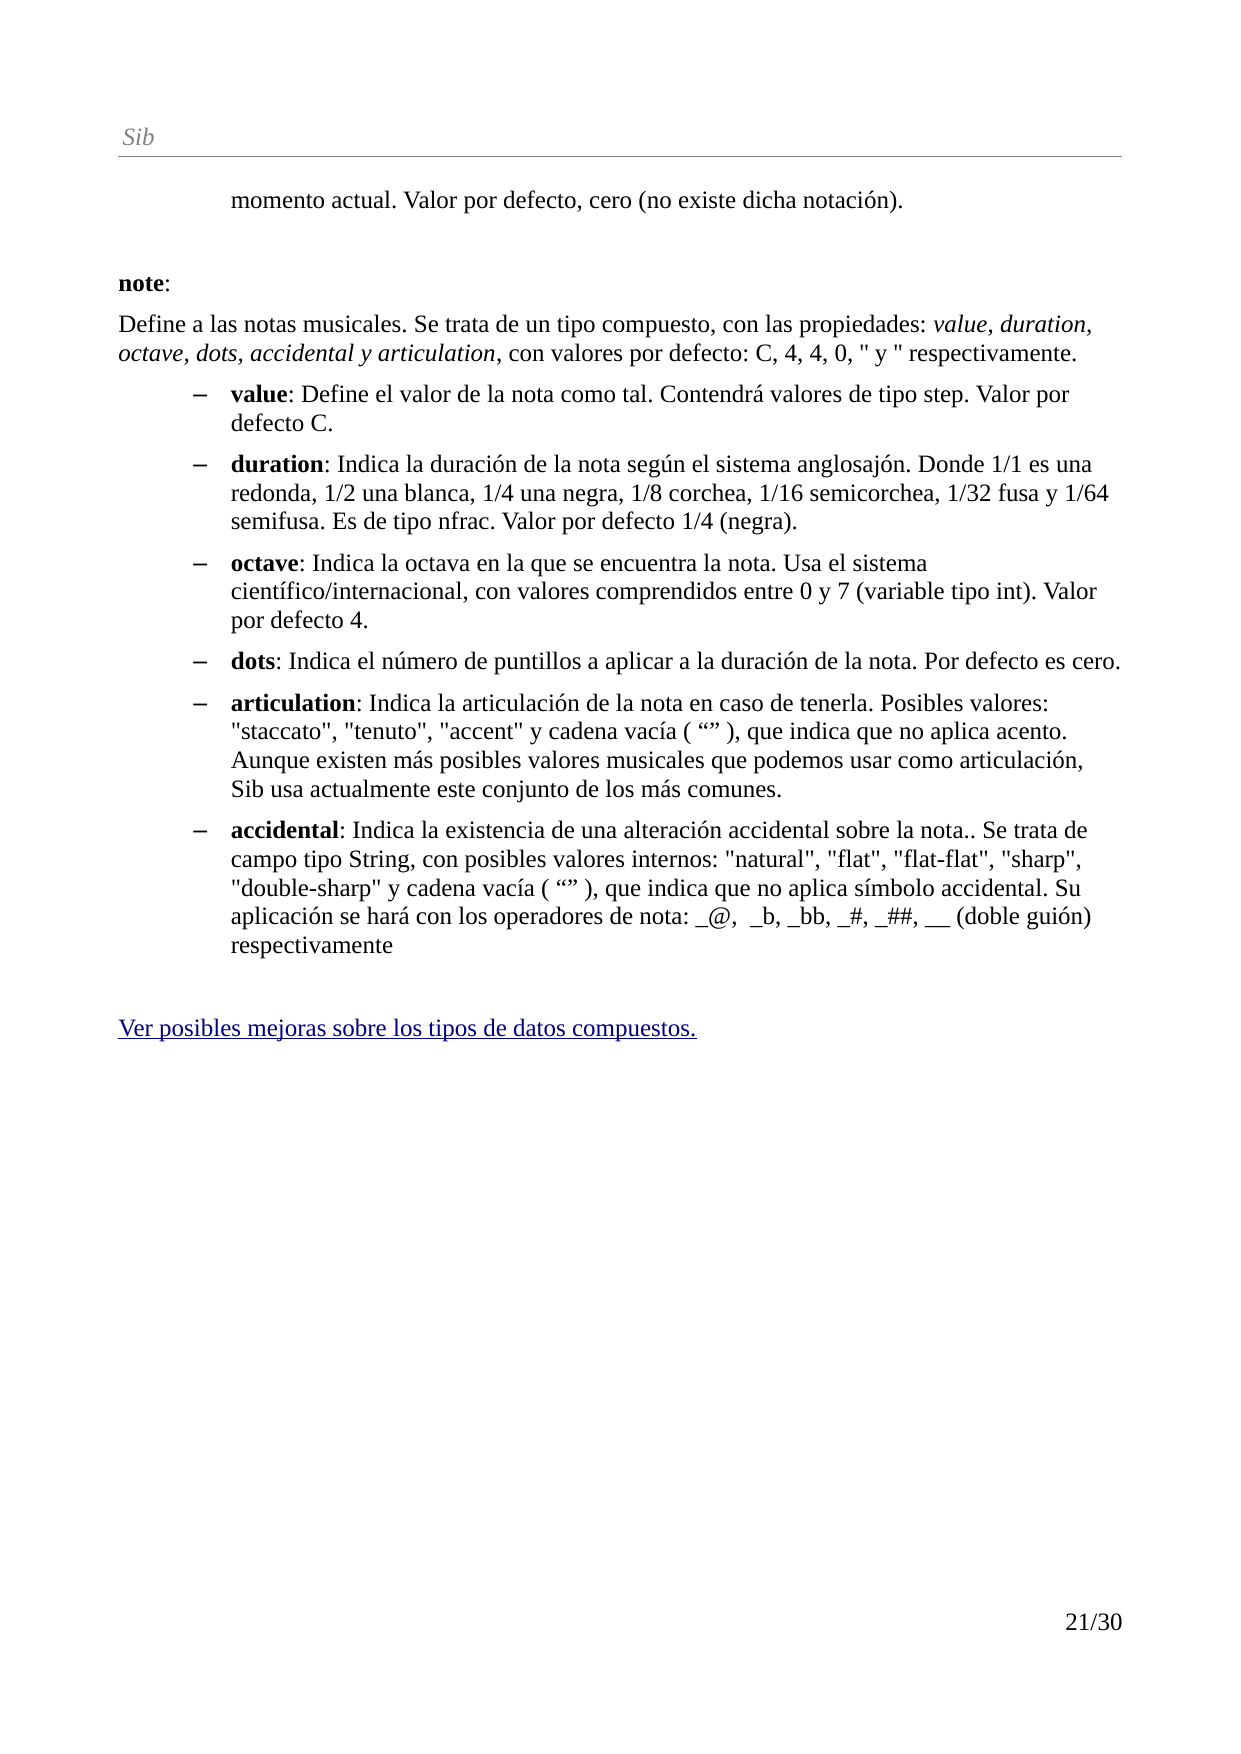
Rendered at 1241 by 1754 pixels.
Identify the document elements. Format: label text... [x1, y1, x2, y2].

list dots: Indica el número de puntillos a aplicar a la duración de la nota. Por defecto es cero. [193, 646, 1122, 675]
list octave: Indica la octava en la que se encuentra la nota. Usa el sistema científico/internacional, con valores comprendidos entre 0 y 7 (variable tipo int). Valor por defecto 4. [193, 548, 1122, 634]
text Ver posibles mejoras sobre los tipos de datos compuestos. [118, 1013, 1122, 1041]
list duration: Indica la duración de la nota según el sistema anglosajón. Donde 1/1 es una redonda, 1/2 una blanca, 1/4 una negra, 1/8 corchea, 1/16 semicorchea, 1/32 fusa y 1/64 semifusa. Es de tipo nfrac. Valor por defecto 1/4 (negra). [193, 449, 1122, 535]
text note: [118, 268, 1122, 296]
list momento actual. Valor por defecto, cero (no existe dicha notación). [193, 185, 1122, 214]
list value: Define el valor de la nota como tal. Contendrá valores de tipo step. Valor por defecto C. [193, 379, 1122, 436]
text Define a las notas musicales. Se trata de un tipo compuesto, con las propiedades: value, duration, octave, dots, accidental y articulation, con valores por defecto: C, 4, 4, 0, '' y '' respectivamente. [118, 309, 1122, 366]
list accidental: Indica la existencia de una alteración accidental sobre la nota.. Se trata de campo tipo String, con posibles valores internos: "natural", "flat", "flat-flat", "sharp", "double-sharp" y cadena vacía ( “” ), que indica que no aplica símbolo accidental. Su aplicación se hará con los operadores de nota: _@, _b, _bb, _#, _##, __ (doble guión) respectivamente [193, 815, 1122, 959]
list articulation: Indica la articulación de la nota en caso de tenerla. Posibles valores: "staccato", "tenuto", "accent" y cadena vacía ( “” ), que indica que no aplica acento. Aunque existen más posibles valores musicales que podemos usar como articulación, Sib usa actualmente este conjunto de los más comunes. [193, 688, 1122, 803]
